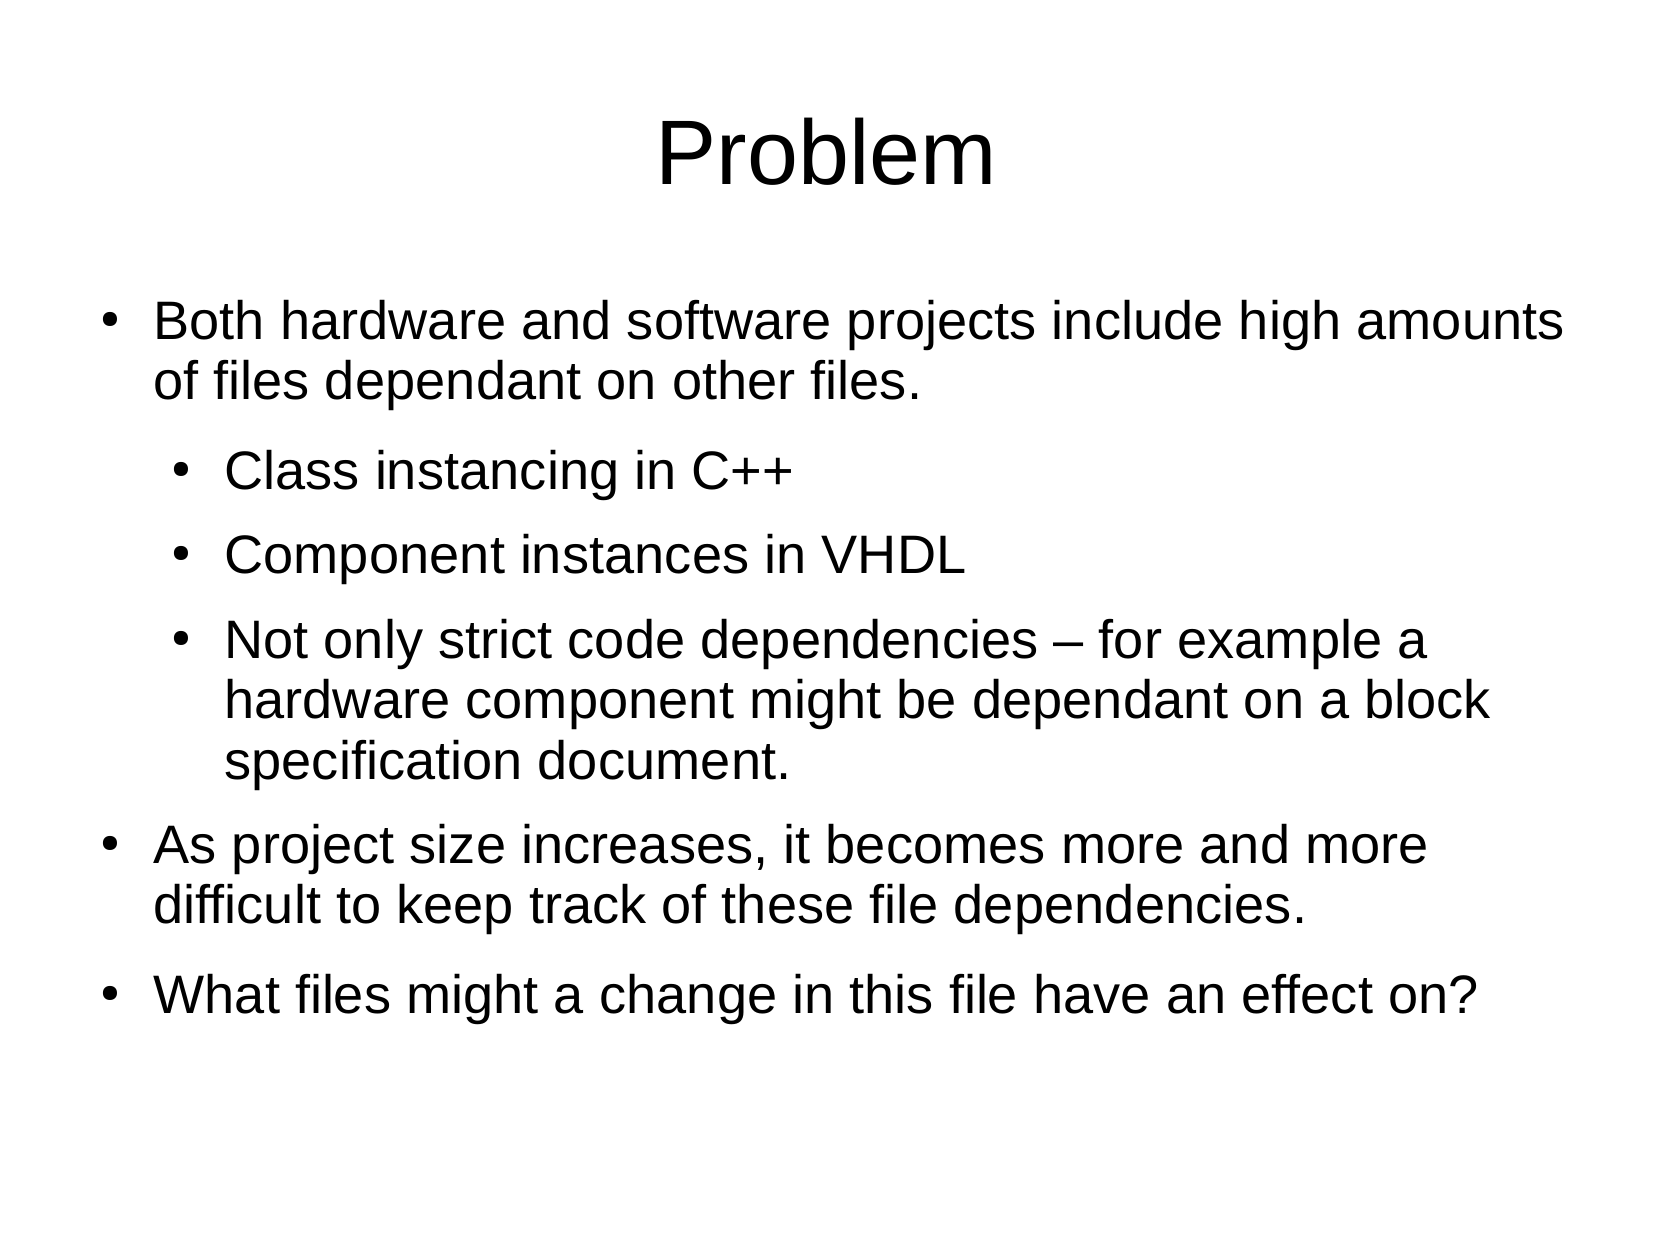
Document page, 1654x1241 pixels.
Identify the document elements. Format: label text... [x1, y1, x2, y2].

list Both hardware and software projects include high amounts of files dependant on other files. Class instancing in C++ Component instances in VHDL Not only strict code dependencies – for example a hardware component might be dependant on a block specification document. As project size increases, it becomes more and more difficult to keep track of these file dependencies. What files might a change in this file have an effect on? [82, 290, 1571, 1109]
title Problem [82, 49, 1571, 257]
